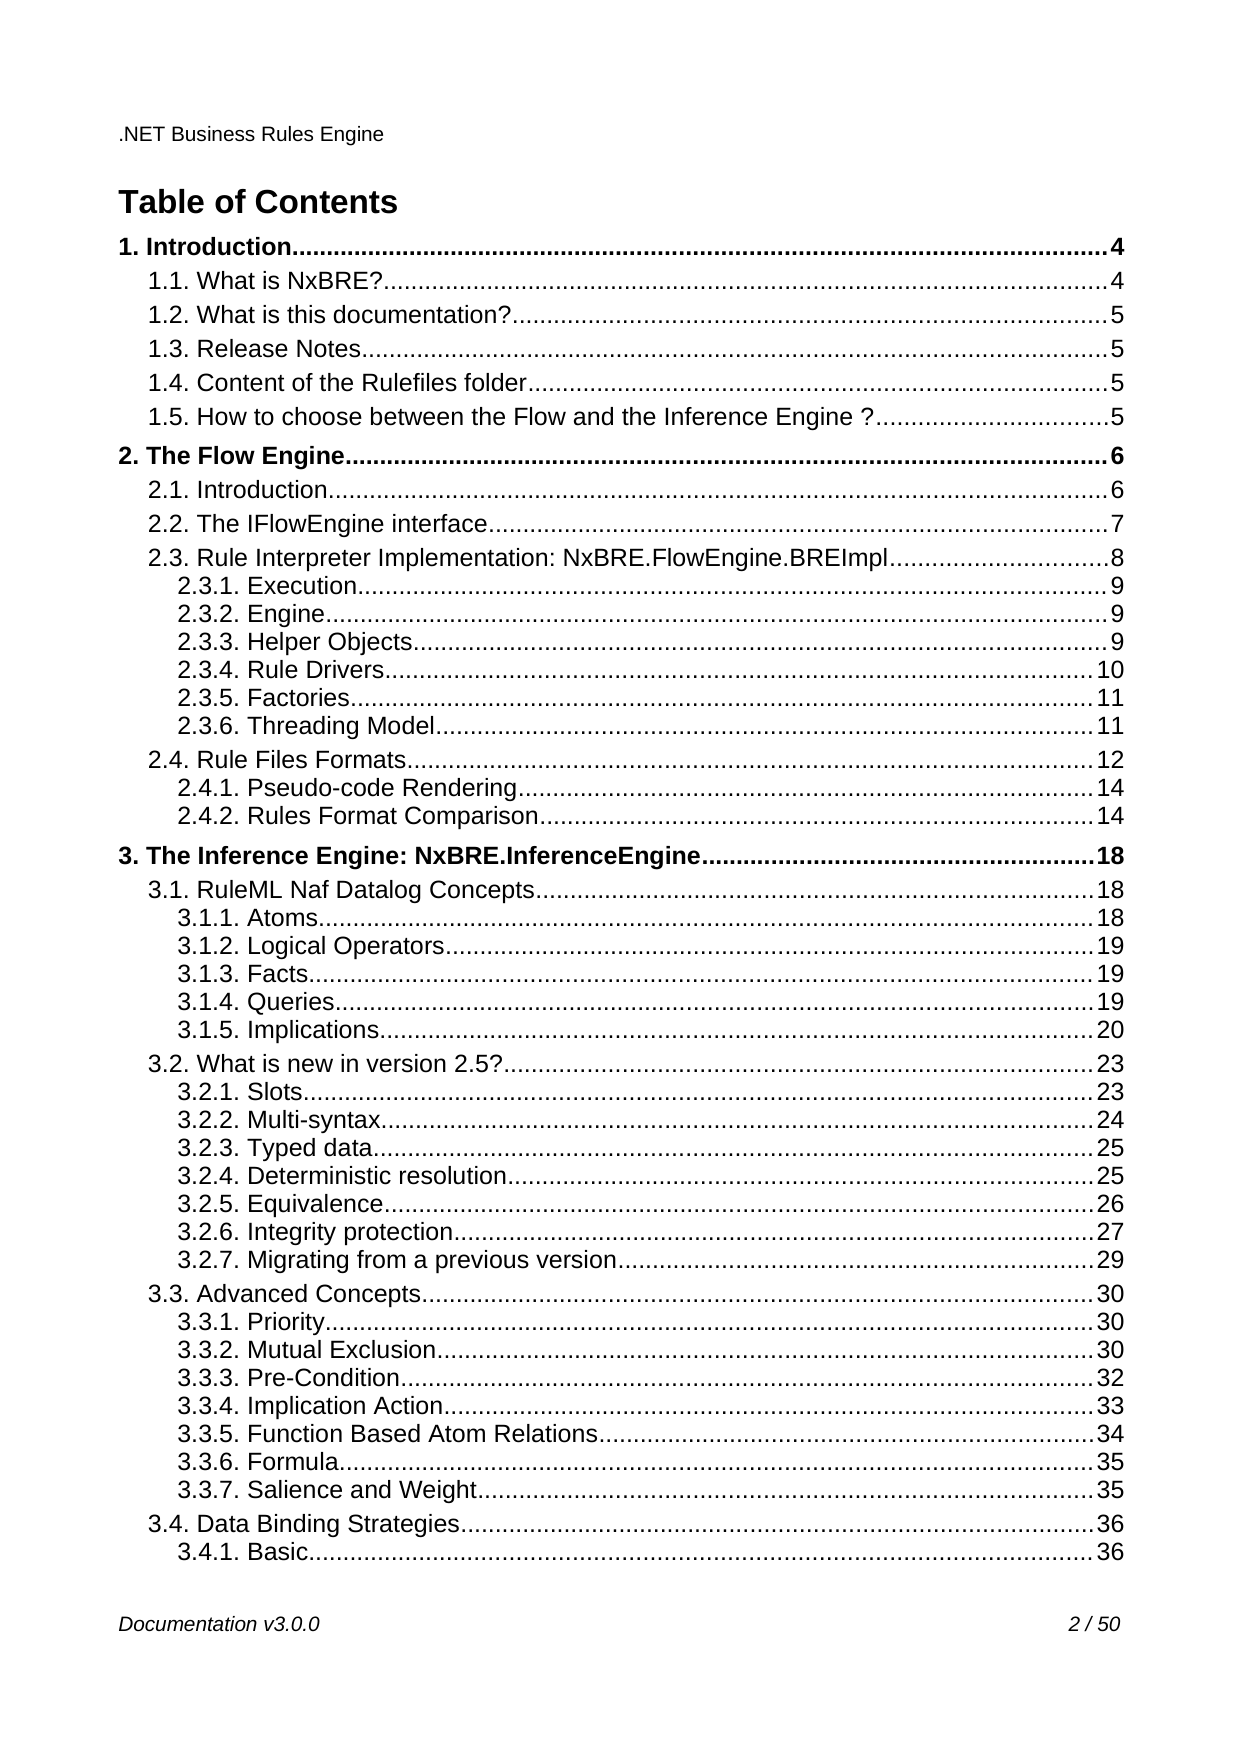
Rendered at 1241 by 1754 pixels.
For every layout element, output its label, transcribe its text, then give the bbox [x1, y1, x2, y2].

text 2.3.5. Factories 11 [177, 684, 1124, 712]
text 3.2.1. Slots 23 [177, 1078, 1124, 1106]
text 3.1.4. Queries 19 [177, 988, 1124, 1016]
text 2.1. Introduction 6 [148, 476, 1124, 504]
text 2.3.3. Helper Objects 9 [177, 628, 1124, 656]
text 1.1. What is NxBRE? 4 [148, 266, 1124, 294]
text 3.1.2. Logical Operators 19 [177, 932, 1124, 960]
text 3.3. Advanced Concepts 30 [148, 1280, 1124, 1308]
text 3.3.5. Function Based Atom Relations 34 [177, 1420, 1124, 1448]
text 2.2. The IFlowEngine interface 7 [148, 510, 1124, 538]
text 1.4. Content of the Rulefiles folder 5 [148, 368, 1124, 396]
text 3.1.1. Atoms 18 [177, 904, 1124, 932]
text 3.2.5. Equivalence 26 [177, 1190, 1124, 1218]
text 3.3.4. Implication Action 33 [177, 1392, 1124, 1420]
text 1.2. What is this documentation? 5 [148, 300, 1124, 328]
text 3.1.3. Facts 19 [177, 960, 1124, 988]
text 3.2. What is new in version 2.5? 23 [148, 1050, 1124, 1078]
text 3.3.6. Formula 35 [177, 1448, 1124, 1476]
text 2.4.2. Rules Format Comparison 14 [177, 802, 1124, 830]
text 3.3.1. Priority 30 [177, 1308, 1124, 1336]
text 2.4. Rule Files Formats 12 [148, 746, 1124, 774]
text 3.2.4. Deterministic resolution 25 [177, 1162, 1124, 1190]
text 2.3. Rule Interpreter Implementation: NxBRE.FlowEngine.BREImpl 8 [148, 544, 1124, 572]
text 1. Introduction 4 [118, 232, 1124, 261]
text 3. The Inference Engine: NxBRE.InferenceEngine 18 [118, 842, 1124, 870]
text 2.3.4. Rule Drivers 10 [177, 656, 1124, 684]
text 3.2.7. Migrating from a previous version 29 [177, 1246, 1124, 1274]
text 3.3.3. Pre-Condition 32 [177, 1364, 1124, 1392]
text 2.3.6. Threading Model 11 [177, 712, 1124, 740]
text 3.4.1. Basic 36 [177, 1538, 1124, 1566]
text 2. The Flow Engine 6 [118, 442, 1124, 470]
text 1.3. Release Notes 5 [148, 334, 1124, 362]
text 1.5. How to choose between the Flow and the Inference Engine ? 5 [148, 402, 1124, 430]
text 3.2.6. Integrity protection 27 [177, 1218, 1124, 1246]
text 2.4.1. Pseudo-code Rendering 14 [177, 774, 1124, 802]
text 3.2.2. Multi-syntax 24 [177, 1106, 1124, 1134]
text 3.3.2. Mutual Exclusion 30 [177, 1336, 1124, 1364]
text 3.4. Data Binding Strategies 36 [148, 1510, 1124, 1538]
text 3.1.5. Implications 20 [177, 1016, 1124, 1044]
text 2.3.2. Engine 9 [177, 600, 1124, 628]
subtitle Table of Contents [118, 183, 1124, 220]
text 3.3.7. Salience and Weight 35 [177, 1476, 1124, 1504]
text 2.3.1. Execution 9 [177, 572, 1124, 600]
text 3.2.3. Typed data 25 [177, 1134, 1124, 1162]
text 3.1. RuleML Naf Datalog Concepts 18 [148, 876, 1124, 904]
